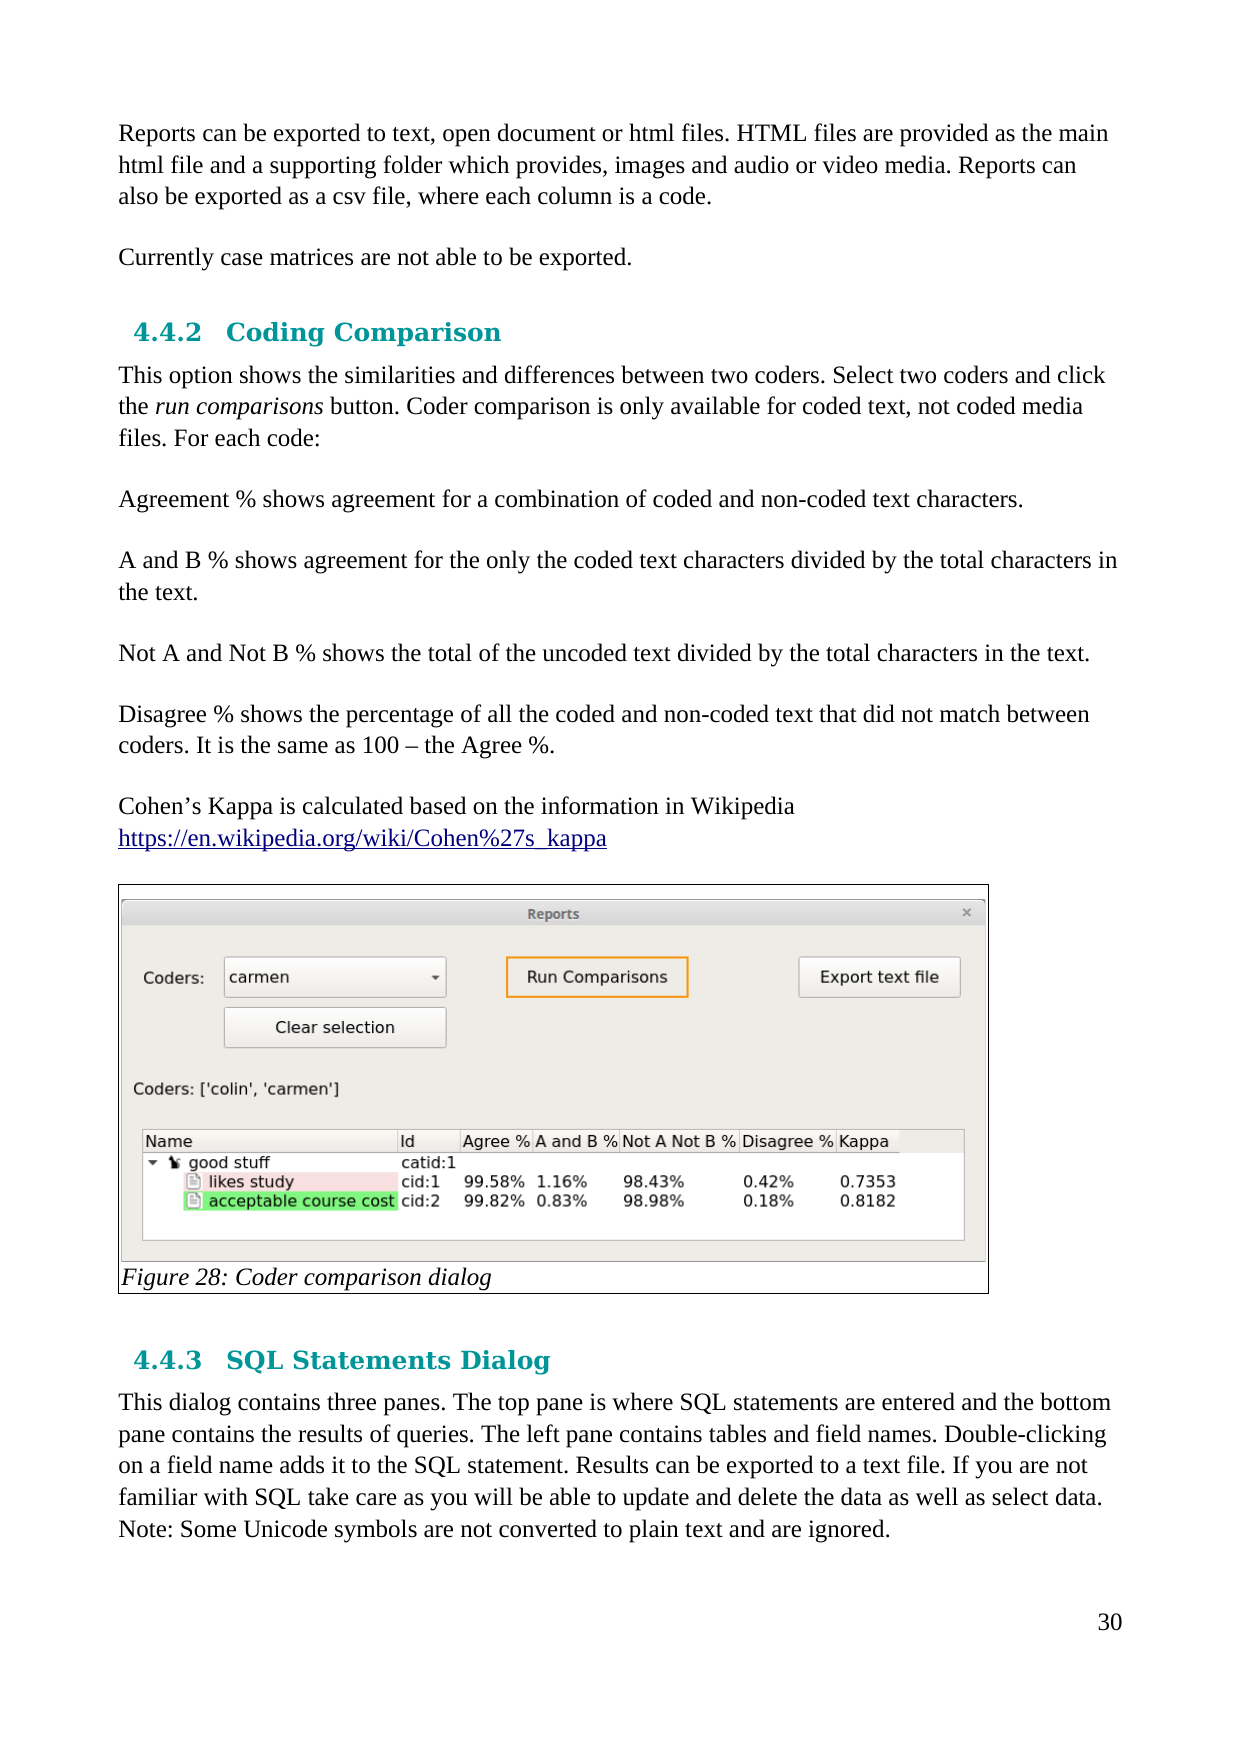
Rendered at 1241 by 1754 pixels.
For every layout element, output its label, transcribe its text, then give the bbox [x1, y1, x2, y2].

text Not A and Not B % shows the total of the uncoded text divided by the total characters in the text. [118, 638, 1122, 666]
picture [121, 899, 986, 1262]
subtitle Coding Comparison [124, 318, 1122, 347]
text Figure 28: Coder comparison dialog [121, 1262, 985, 1290]
text This option shows the similarities and differences between two coders. Select two coders and click the run comparisons button. Coder comparison is only available for coded text, not coded media files. For each code: [118, 360, 1122, 452]
text Disagree % shows the percentage of all the coded and non-coded text that did not match between coders. It is the same as 100 – the Agree %. [118, 699, 1122, 759]
text A and B % shows agreement for the only the coded text characters divided by the total characters in the text. [118, 545, 1122, 605]
text This dialog contains three panes. The top pane is where SQL statements are entered and the bottom pane contains the results of queries. The left pane contains tables and field names. Double-clicking on a field name adds it to the SQL statement. Results can be exported to a text file. If you are not familiar with SQL take care as you will be able to update and delete the data as well as select data. Note: Some Unicode symbols are not converted to plain text and are ignored. [118, 1387, 1122, 1542]
subtitle SQL Statements Dialog [124, 1346, 1122, 1375]
text Agreement % shows agreement for a combination of coded and non-coded text characters. [118, 484, 1122, 513]
text Currently case matrices are not able to be exported. [118, 242, 1122, 271]
text Reports can be exported to text, open document or html files. HTML files are provided as the main html file and a supporting folder which provides, images and audio or video media. Reports can also be exported as a csv file, where each column is a code. [118, 118, 1122, 210]
text Cohen’s Kappa is calculated based on the information in Wikipedia https://en.wikipedia.org/wiki/Cohen%27s_kappa [118, 791, 1122, 852]
